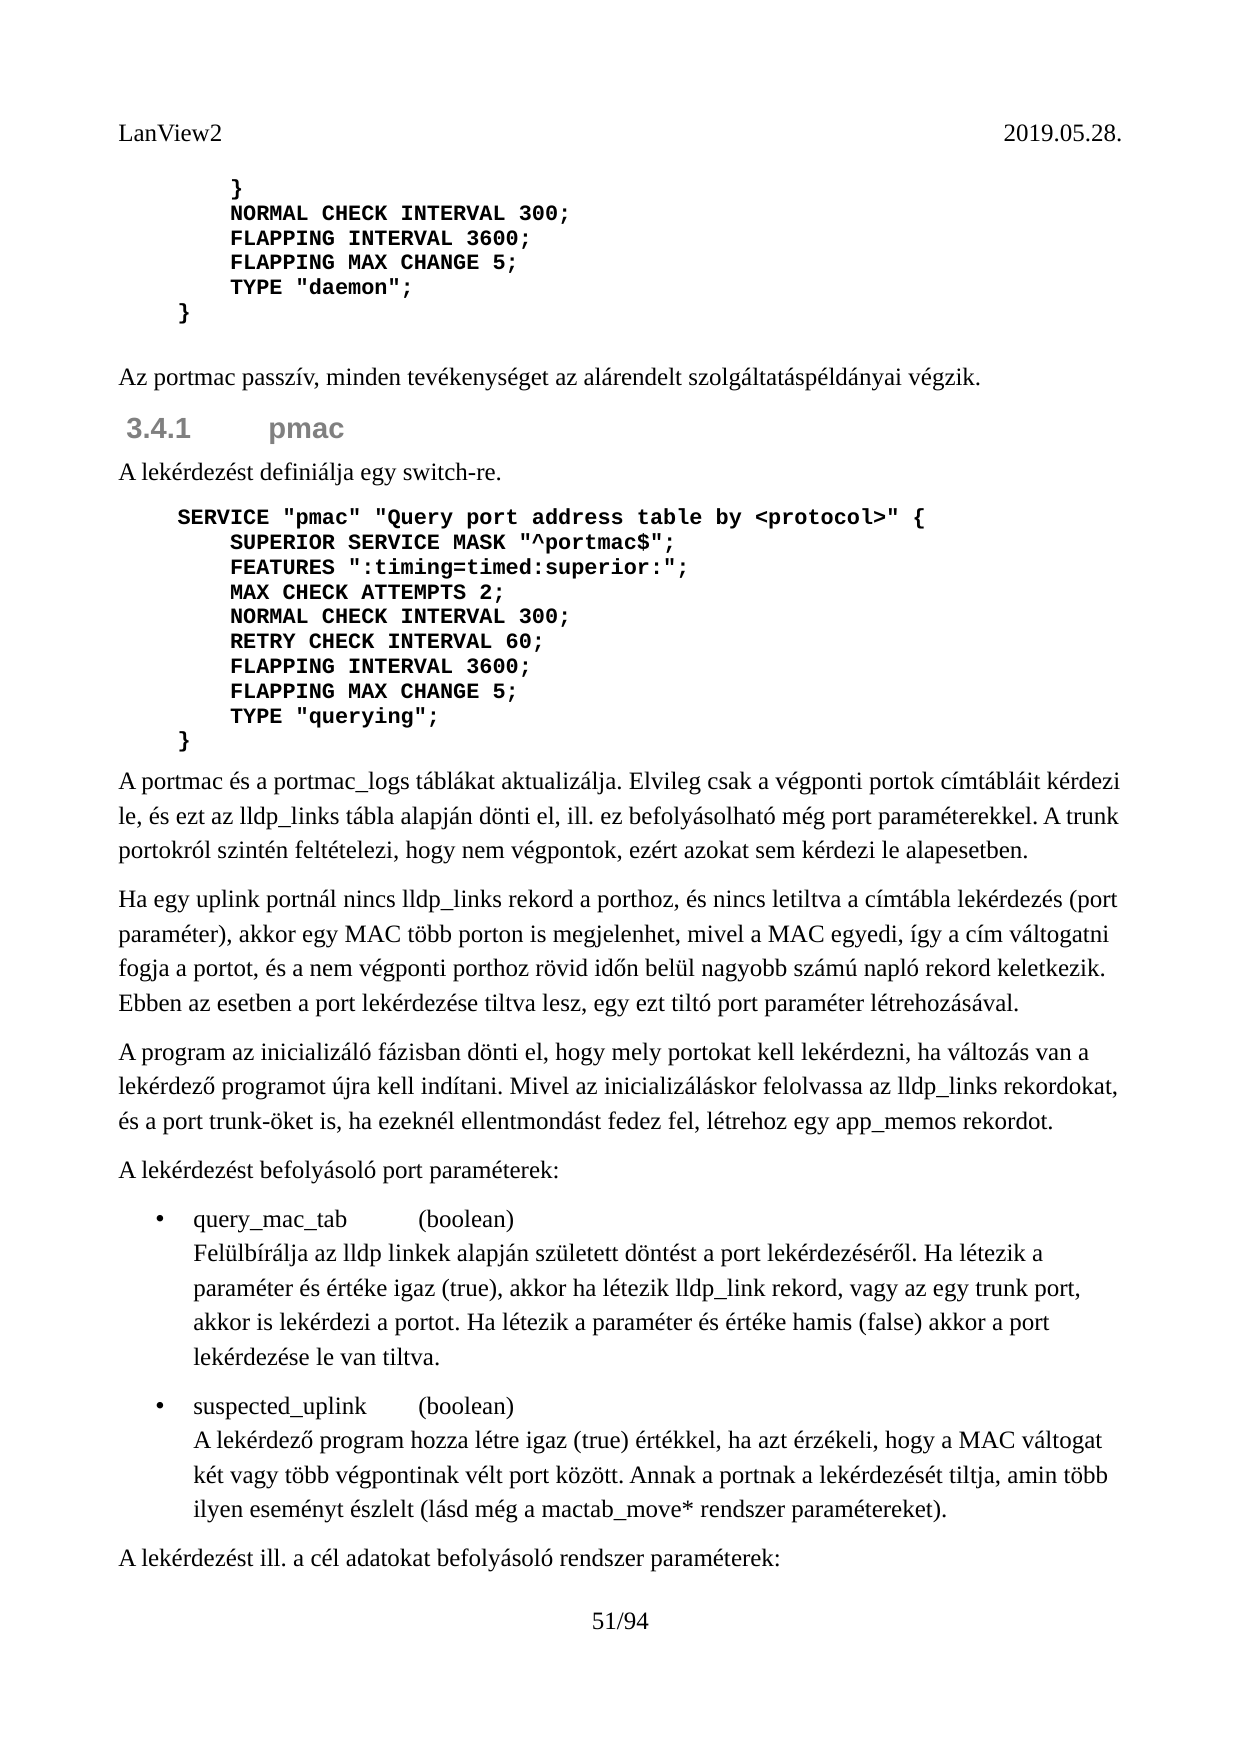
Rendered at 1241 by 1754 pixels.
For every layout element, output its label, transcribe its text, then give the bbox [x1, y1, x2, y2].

text A lekérdezést ill. a cél adatokat befolyásoló rendszer paraméterek: [118, 1543, 1122, 1572]
text A lekérdezést befolyásoló port paraméterek: [118, 1155, 1122, 1183]
text A program az inicializáló fázisban dönti el, hogy mely portokat kell lekérdezni, ha változás van a lekérdező programot újra kell indítani. Mivel az inicializáláskor felolvassa az lldp_links rekordokat, és a port trunk-öket is, ha ezeknél ellentmondást fedez fel, létrehoz egy app_memos rekordot. [118, 1037, 1122, 1134]
subtitle pmac [118, 411, 1122, 445]
text SERVICE "pmac" "Query port address table by <protocol>" { SUPERIOR SERVICE MASK "^portmac$"; FEATURES ":timing=timed:superior:"; MAX CHECK ATTEMPTS 2; NORMAL CHECK INTERVAL 300; RETRY CHECK INTERVAL 60; FLAPPING INTERVAL 3600; FLAPPING MAX CHANGE 5; TYPE "querying"; } [177, 507, 1122, 754]
list suspected_uplink (boolean) A lekérdező program hozza létre igaz (true) értékkel, ha azt érzékeli, hogy a MAC váltogat két vagy több végpontinak vélt port között. Annak a portnak a lekérdezését tiltja, amin több ilyen eseményt észlelt (lásd még a mactab_move* rendszer paramétereket). [156, 1391, 1122, 1523]
text } NORMAL CHECK INTERVAL 300; FLAPPING INTERVAL 3600; FLAPPING MAX CHANGE 5; TYPE "daemon"; } [177, 177, 1122, 326]
text A lekérdezést definiálja egy switch-re. [118, 457, 1122, 486]
list query_mac_tab (boolean) Felülbírálja az lldp linkek alapján született döntést a port lekérdezéséről. Ha létezik a paraméter és értéke igaz (true), akkor ha létezik lldp_link rekord, vagy az egy trunk port, akkor is lekérdezi a portot. Ha létezik a paraméter és értéke hamis (false) akkor a port lekérdezése le van tiltva. [156, 1204, 1122, 1371]
text Az portmac passzív, minden tevékenységet az alárendelt szolgáltatáspéldányai végzik. [118, 362, 1122, 391]
text A portmac és a portmac_logs táblákat aktualizálja. Elvileg csak a végponti portok címtábláit kérdezi le, és ezt az lldp_links tábla alapján dönti el, ill. ez befolyásolható még port paraméterekkel. A trunk portokról szintén feltételezi, hogy nem végpontok, ezért azokat sem kérdezi le alapesetben. [118, 766, 1122, 864]
text Ha egy uplink portnál nincs lldp_links rekord a porthoz, és nincs letiltva a címtábla lekérdezés (port paraméter), akkor egy MAC több porton is megjelenhet, mivel a MAC egyedi, így a cím váltogatni fogja a portot, és a nem végponti porthoz rövid időn belül nagyobb számú napló rekord keletkezik. Ebben az esetben a port lekérdezése tiltva lesz, egy ezt tiltó port paraméter létrehozásával. [118, 884, 1122, 1016]
